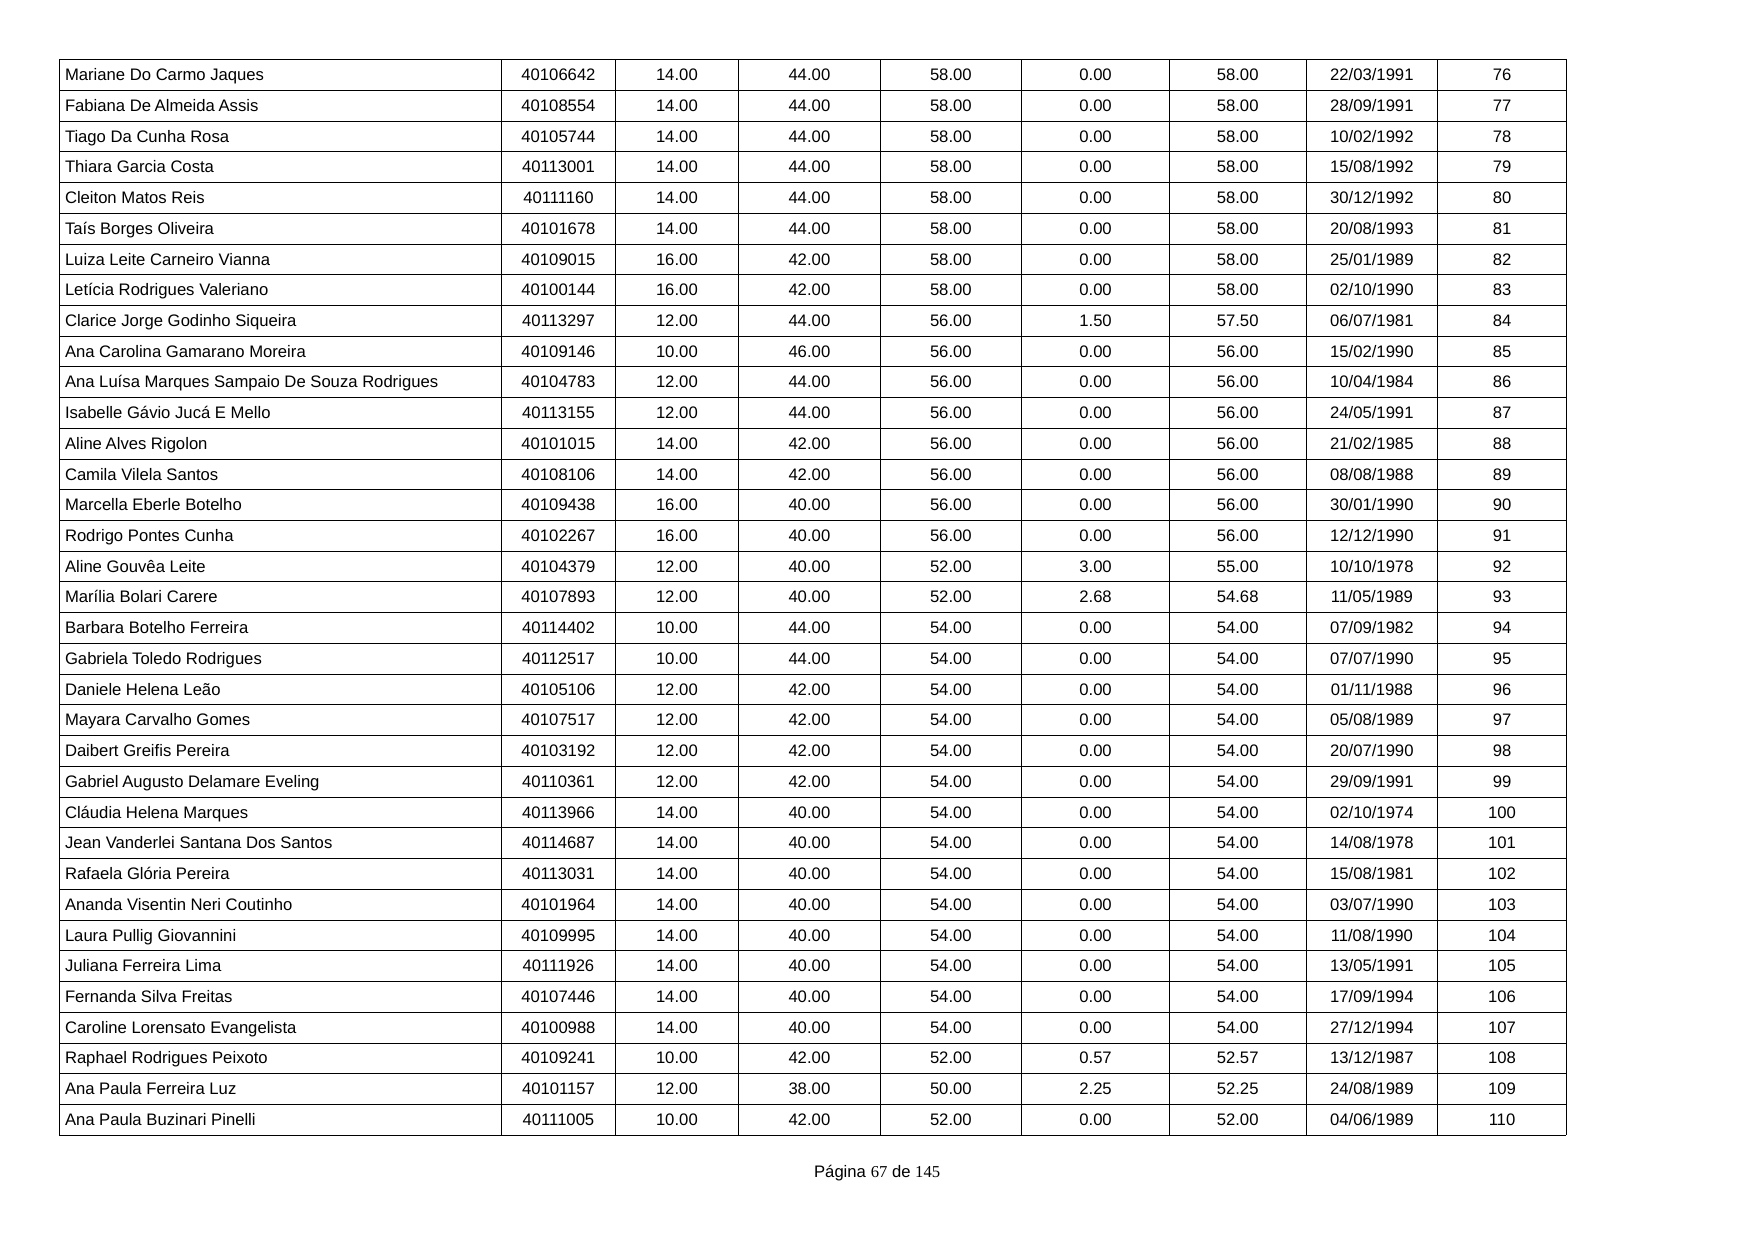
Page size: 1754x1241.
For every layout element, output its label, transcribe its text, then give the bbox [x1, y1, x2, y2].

table_cell 57.50 [1170, 306, 1306, 336]
table_cell 08/08/1988 [1307, 460, 1437, 489]
table_cell 40110361 [502, 767, 615, 797]
table_cell 40.00 [739, 890, 880, 919]
table_cell [1567, 674, 1696, 704]
table_cell 0.00 [1022, 490, 1169, 520]
table_cell 50.00 [881, 1074, 1021, 1104]
table_cell 40105106 [502, 675, 615, 704]
table_cell 58.00 [881, 183, 1021, 213]
table_cell 40.00 [739, 982, 880, 1012]
table_cell [1567, 428, 1696, 458]
table_cell 40.00 [739, 828, 880, 858]
table_cell [1567, 182, 1696, 213]
table_cell 0.00 [1022, 982, 1169, 1012]
table_cell 01/11/1988 [1307, 675, 1437, 704]
table_cell Gabriel Augusto Delamare Eveling [60, 767, 501, 797]
table_cell 56.00 [1170, 460, 1306, 489]
table_cell 42.00 [739, 736, 880, 766]
table_cell 14.00 [616, 60, 738, 90]
table_cell 17/09/1994 [1307, 982, 1437, 1012]
table_cell [1567, 827, 1696, 858]
table_cell Fernanda Silva Freitas [60, 982, 501, 1012]
table_cell 40114687 [502, 828, 615, 858]
table_cell 10/02/1992 [1307, 122, 1437, 151]
table_cell 02/10/1990 [1307, 275, 1437, 305]
table_cell 02/10/1974 [1307, 798, 1437, 827]
table_cell [1567, 643, 1696, 674]
table_cell 76 [1438, 60, 1566, 90]
table_cell 0.00 [1022, 367, 1169, 397]
table_cell 03/07/1990 [1307, 890, 1437, 919]
table_cell 42.00 [739, 245, 880, 274]
table_cell 56.00 [1170, 398, 1306, 428]
table_cell 42.00 [739, 275, 880, 305]
table_cell [1567, 59, 1696, 90]
table_cell 15/08/1992 [1307, 152, 1437, 182]
table_cell 40114402 [502, 613, 615, 643]
table_cell 56.00 [881, 521, 1021, 551]
table_cell Mayara Carvalho Gomes [60, 705, 501, 735]
table_cell 56.00 [881, 367, 1021, 397]
table_cell 12.00 [616, 675, 738, 704]
table_cell 58.00 [881, 60, 1021, 90]
table_cell [1567, 581, 1696, 612]
table_cell 40102267 [502, 521, 615, 551]
table_cell 29/09/1991 [1307, 767, 1437, 797]
table_cell 12.00 [616, 552, 738, 581]
table_cell 110 [1438, 1105, 1566, 1134]
table_cell 0.00 [1022, 214, 1169, 243]
table_cell 12.00 [616, 767, 738, 797]
table_cell [1567, 459, 1696, 489]
table_cell 0.00 [1022, 736, 1169, 766]
table_cell 54.00 [1170, 767, 1306, 797]
table_cell 40113001 [502, 152, 615, 182]
table_cell 12.00 [616, 736, 738, 766]
table_cell [1567, 489, 1696, 520]
table_cell 21/02/1985 [1307, 429, 1437, 458]
table_cell [1567, 950, 1696, 981]
table_cell 40109015 [502, 245, 615, 274]
table_cell 54.00 [881, 828, 1021, 858]
table_cell 58.00 [1170, 91, 1306, 121]
table_cell 54.00 [1170, 951, 1306, 981]
table_cell 13/05/1991 [1307, 951, 1437, 981]
table_cell 54.00 [881, 1013, 1021, 1042]
table_cell 52.00 [1170, 1105, 1306, 1134]
table_cell 85 [1438, 337, 1566, 366]
table_cell 56.00 [881, 490, 1021, 520]
table_cell [1567, 151, 1696, 182]
table_cell 3.00 [1022, 552, 1169, 581]
table_cell Ana Paula Buzinari Pinelli [60, 1105, 501, 1134]
table_cell 40.00 [739, 552, 880, 581]
table_cell 05/08/1989 [1307, 705, 1437, 735]
table_cell 54.00 [881, 859, 1021, 889]
table_cell 30/01/1990 [1307, 490, 1437, 520]
table_cell Mariane Do Carmo Jaques [60, 60, 501, 90]
table_cell 105 [1438, 951, 1566, 981]
table_cell 89 [1438, 460, 1566, 489]
table_cell 14.00 [616, 122, 738, 151]
table_cell 10.00 [616, 1044, 738, 1073]
table_cell Rafaela Glória Pereira [60, 859, 501, 889]
table_cell 52.00 [881, 1105, 1021, 1134]
table_cell Cleiton Matos Reis [60, 183, 501, 213]
table_cell [1567, 858, 1696, 889]
table_cell 99 [1438, 767, 1566, 797]
table_cell 86 [1438, 367, 1566, 397]
table_cell 83 [1438, 275, 1566, 305]
table_cell 14.00 [616, 429, 738, 458]
table_cell [1567, 704, 1696, 735]
table_cell 58.00 [881, 152, 1021, 182]
table_cell 24/05/1991 [1307, 398, 1437, 428]
table_cell 58.00 [1170, 152, 1306, 182]
table_cell 0.00 [1022, 91, 1169, 121]
table_cell [1567, 397, 1696, 428]
table_cell 0.00 [1022, 675, 1169, 704]
table_cell 22/03/1991 [1307, 60, 1437, 90]
table_cell 52.25 [1170, 1074, 1306, 1104]
table_cell 98 [1438, 736, 1566, 766]
table_cell 0.00 [1022, 152, 1169, 182]
table_cell 54.00 [1170, 705, 1306, 735]
table_cell 101 [1438, 828, 1566, 858]
table_cell 0.57 [1022, 1044, 1169, 1073]
table_cell 42.00 [739, 705, 880, 735]
table_cell 10.00 [616, 613, 738, 643]
table_cell 24/08/1989 [1307, 1074, 1437, 1104]
table_cell 104 [1438, 921, 1566, 950]
table_cell 54.00 [1170, 859, 1306, 889]
table_cell [1567, 1012, 1696, 1042]
table_cell Aline Alves Rigolon [60, 429, 501, 458]
table_cell 40106642 [502, 60, 615, 90]
table_cell 93 [1438, 582, 1566, 612]
table_cell 40105744 [502, 122, 615, 151]
table_cell 108 [1438, 1044, 1566, 1073]
table_cell 109 [1438, 1074, 1566, 1104]
table_cell 25/01/1989 [1307, 245, 1437, 274]
table_cell 0.00 [1022, 890, 1169, 919]
table_cell Clarice Jorge Godinho Siqueira [60, 306, 501, 336]
table_cell 40101964 [502, 890, 615, 919]
table_cell 0.00 [1022, 705, 1169, 735]
table_cell 56.00 [1170, 521, 1306, 551]
table_cell Juliana Ferreira Lima [60, 951, 501, 981]
table_cell 77 [1438, 91, 1566, 121]
table_cell 42.00 [739, 675, 880, 704]
table_cell 07/07/1990 [1307, 644, 1437, 674]
table_cell 12/12/1990 [1307, 521, 1437, 551]
table_cell Marília Bolari Carere [60, 582, 501, 612]
table_cell 11/05/1989 [1307, 582, 1437, 612]
table_cell 12.00 [616, 367, 738, 397]
table_cell Raphael Rodrigues Peixoto [60, 1044, 501, 1073]
table_cell 12.00 [616, 582, 738, 612]
table_cell 40.00 [739, 521, 880, 551]
table_cell 54.68 [1170, 582, 1306, 612]
table_cell Luiza Leite Carneiro Vianna [60, 245, 501, 274]
table_cell 52.00 [881, 1044, 1021, 1073]
table_cell Ana Carolina Gamarano Moreira [60, 337, 501, 366]
table_cell 28/09/1991 [1307, 91, 1437, 121]
table_cell 44.00 [739, 613, 880, 643]
table_cell [1567, 366, 1696, 397]
table_cell 102 [1438, 859, 1566, 889]
table_cell Ana Paula Ferreira Luz [60, 1074, 501, 1104]
table_cell Rodrigo Pontes Cunha [60, 521, 501, 551]
table_cell 04/06/1989 [1307, 1105, 1437, 1134]
table_cell 44.00 [739, 214, 880, 243]
table_cell 44.00 [739, 152, 880, 182]
table_cell 40104379 [502, 552, 615, 581]
table_cell 87 [1438, 398, 1566, 428]
table_cell 52.00 [881, 552, 1021, 581]
table_cell 40.00 [739, 951, 880, 981]
table_cell 40.00 [739, 921, 880, 950]
table_cell 14.00 [616, 1013, 738, 1042]
table_cell 52.57 [1170, 1044, 1306, 1073]
table_cell 14.00 [616, 921, 738, 950]
table_cell [1567, 766, 1696, 797]
table_cell Aline Gouvêa Leite [60, 552, 501, 581]
table_cell 13/12/1987 [1307, 1044, 1437, 1073]
table_cell 81 [1438, 214, 1566, 243]
table_cell 54.00 [1170, 644, 1306, 674]
table_cell 54.00 [881, 798, 1021, 827]
table_cell 40103192 [502, 736, 615, 766]
table_cell [1567, 305, 1696, 336]
table_cell 103 [1438, 890, 1566, 919]
table_cell 56.00 [881, 429, 1021, 458]
table_cell 54.00 [1170, 828, 1306, 858]
table_cell 14.00 [616, 91, 738, 121]
table_cell 96 [1438, 675, 1566, 704]
table_cell 0.00 [1022, 1013, 1169, 1042]
table_cell 0.00 [1022, 60, 1169, 90]
table_cell 54.00 [881, 951, 1021, 981]
table_cell 14.00 [616, 828, 738, 858]
table_cell 54.00 [1170, 921, 1306, 950]
table_cell 0.00 [1022, 429, 1169, 458]
table_cell 54.00 [881, 736, 1021, 766]
table_cell 58.00 [881, 275, 1021, 305]
table_cell 42.00 [739, 767, 880, 797]
table_cell 44.00 [739, 398, 880, 428]
table_cell 16.00 [616, 490, 738, 520]
table_cell 38.00 [739, 1074, 880, 1104]
table_cell 14.00 [616, 183, 738, 213]
table_cell 06/07/1981 [1307, 306, 1437, 336]
table_cell [1567, 244, 1696, 274]
table_cell 12.00 [616, 1074, 738, 1104]
table_cell 0.00 [1022, 183, 1169, 213]
table_cell 16.00 [616, 521, 738, 551]
table_cell 40109995 [502, 921, 615, 950]
table_cell 56.00 [1170, 429, 1306, 458]
table_cell 2.25 [1022, 1074, 1169, 1104]
table_cell 54.00 [1170, 890, 1306, 919]
table_cell 12.00 [616, 398, 738, 428]
table_cell 15/02/1990 [1307, 337, 1437, 366]
table_cell [1567, 797, 1696, 827]
table_cell 52.00 [881, 582, 1021, 612]
table_cell Marcella Eberle Botelho [60, 490, 501, 520]
table_cell 40111926 [502, 951, 615, 981]
table_cell 40100144 [502, 275, 615, 305]
table_cell [1567, 612, 1696, 643]
table_cell 40112517 [502, 644, 615, 674]
table_cell 40113031 [502, 859, 615, 889]
table_cell [1567, 551, 1696, 581]
table_cell 106 [1438, 982, 1566, 1012]
table_cell 12.00 [616, 306, 738, 336]
table_cell [1567, 121, 1696, 151]
table_cell 40108554 [502, 91, 615, 121]
table_cell 56.00 [881, 337, 1021, 366]
table_cell 20/08/1993 [1307, 214, 1437, 243]
table_cell 40113966 [502, 798, 615, 827]
table_cell Ana Luísa Marques Sampaio De Souza Rodrigues [60, 367, 501, 397]
table_cell 54.00 [881, 705, 1021, 735]
table_cell 97 [1438, 705, 1566, 735]
table_cell Barbara Botelho Ferreira [60, 613, 501, 643]
table_cell 40.00 [739, 798, 880, 827]
table_cell 95 [1438, 644, 1566, 674]
table_cell 91 [1438, 521, 1566, 551]
table_cell 92 [1438, 552, 1566, 581]
table_cell 10/10/1978 [1307, 552, 1437, 581]
table_cell 10/04/1984 [1307, 367, 1437, 397]
table_cell 58.00 [881, 122, 1021, 151]
table_cell Jean Vanderlei Santana Dos Santos [60, 828, 501, 858]
table_cell 40104783 [502, 367, 615, 397]
table_cell 94 [1438, 613, 1566, 643]
table_cell 54.00 [881, 675, 1021, 704]
table_cell 44.00 [739, 183, 880, 213]
table_cell 42.00 [739, 1044, 880, 1073]
table_cell 0.00 [1022, 644, 1169, 674]
table_cell 54.00 [1170, 736, 1306, 766]
table_cell [1567, 920, 1696, 950]
table_cell [1567, 889, 1696, 919]
table_cell 58.00 [881, 91, 1021, 121]
table_cell 58.00 [1170, 122, 1306, 151]
table_cell 0.00 [1022, 1105, 1169, 1134]
table_cell [1567, 1073, 1696, 1104]
table_cell 58.00 [1170, 275, 1306, 305]
table_cell Camila Vilela Santos [60, 460, 501, 489]
table_cell 40101678 [502, 214, 615, 243]
table_cell 44.00 [739, 367, 880, 397]
table_cell 100 [1438, 798, 1566, 827]
table_cell 58.00 [881, 245, 1021, 274]
table_cell 0.00 [1022, 798, 1169, 827]
table_cell 56.00 [881, 398, 1021, 428]
table_cell Tiago Da Cunha Rosa [60, 122, 501, 151]
table_cell 44.00 [739, 122, 880, 151]
table_cell 56.00 [881, 460, 1021, 489]
table_cell 40.00 [739, 490, 880, 520]
table_cell 0.00 [1022, 245, 1169, 274]
table_cell 14.00 [616, 859, 738, 889]
table_cell 40109146 [502, 337, 615, 366]
table_cell 54.00 [881, 644, 1021, 674]
table_cell 56.00 [1170, 490, 1306, 520]
table_cell 0.00 [1022, 521, 1169, 551]
table_cell 56.00 [1170, 337, 1306, 366]
table_cell 54.00 [1170, 675, 1306, 704]
table_cell Daniele Helena Leão [60, 675, 501, 704]
table_cell 44.00 [739, 91, 880, 121]
table_cell 56.00 [881, 306, 1021, 336]
table_cell 12.00 [616, 705, 738, 735]
table_cell 11/08/1990 [1307, 921, 1437, 950]
table_cell Letícia Rodrigues Valeriano [60, 275, 501, 305]
table_cell 55.00 [1170, 552, 1306, 581]
table_cell Daibert Greifis Pereira [60, 736, 501, 766]
table_cell 0.00 [1022, 828, 1169, 858]
table_cell 54.00 [881, 890, 1021, 919]
table_cell 0.00 [1022, 122, 1169, 151]
table_cell 2.68 [1022, 582, 1169, 612]
table_cell 54.00 [881, 982, 1021, 1012]
table_cell 27/12/1994 [1307, 1013, 1437, 1042]
table_cell 0.00 [1022, 275, 1169, 305]
table_cell 0.00 [1022, 859, 1169, 889]
table_cell 79 [1438, 152, 1566, 182]
table_cell 40107446 [502, 982, 615, 1012]
table_cell Fabiana De Almeida Assis [60, 91, 501, 121]
table_cell 15/08/1981 [1307, 859, 1437, 889]
table_cell 10.00 [616, 337, 738, 366]
table_cell [1567, 336, 1696, 366]
table_cell 54.00 [881, 767, 1021, 797]
table_cell 54.00 [1170, 798, 1306, 827]
table_cell 44.00 [739, 644, 880, 674]
table_cell 10.00 [616, 644, 738, 674]
table_cell 16.00 [616, 245, 738, 274]
table_cell [1567, 213, 1696, 243]
table_cell 58.00 [1170, 183, 1306, 213]
table_cell 84 [1438, 306, 1566, 336]
table_cell [1567, 274, 1696, 305]
table_cell Isabelle Gávio Jucá E Mello [60, 398, 501, 428]
table_cell 54.00 [881, 921, 1021, 950]
table_cell 54.00 [881, 613, 1021, 643]
table_cell 16.00 [616, 275, 738, 305]
table_cell 42.00 [739, 460, 880, 489]
table_cell 14.00 [616, 982, 738, 1012]
table_cell 78 [1438, 122, 1566, 151]
table_cell Laura Pullig Giovannini [60, 921, 501, 950]
table_cell [1567, 981, 1696, 1012]
table_cell 14.00 [616, 460, 738, 489]
table_cell 42.00 [739, 1105, 880, 1134]
table_cell 14.00 [616, 890, 738, 919]
table_cell 30/12/1992 [1307, 183, 1437, 213]
table_cell 0.00 [1022, 767, 1169, 797]
table_cell [1567, 735, 1696, 766]
table_cell 40113155 [502, 398, 615, 428]
table_cell 14.00 [616, 214, 738, 243]
table_cell 14/08/1978 [1307, 828, 1437, 858]
table_cell 40101015 [502, 429, 615, 458]
table_cell Ananda Visentin Neri Coutinho [60, 890, 501, 919]
table_cell 46.00 [739, 337, 880, 366]
table_cell 40108106 [502, 460, 615, 489]
table_cell 40107517 [502, 705, 615, 735]
table_cell 44.00 [739, 60, 880, 90]
table_cell 58.00 [1170, 245, 1306, 274]
table_cell 44.00 [739, 306, 880, 336]
table_cell 88 [1438, 429, 1566, 458]
table_cell Caroline Lorensato Evangelista [60, 1013, 501, 1042]
table_cell 0.00 [1022, 613, 1169, 643]
table_cell 40109438 [502, 490, 615, 520]
table_cell Gabriela Toledo Rodrigues [60, 644, 501, 674]
table_cell 80 [1438, 183, 1566, 213]
table_cell [1567, 1043, 1696, 1073]
table_cell 54.00 [1170, 982, 1306, 1012]
table_cell Taís Borges Oliveira [60, 214, 501, 243]
table_cell 40107893 [502, 582, 615, 612]
table_cell [1567, 1104, 1696, 1134]
table_cell [1567, 90, 1696, 121]
table_cell 0.00 [1022, 460, 1169, 489]
table_cell 14.00 [616, 798, 738, 827]
table_cell 58.00 [1170, 60, 1306, 90]
table_cell 40113297 [502, 306, 615, 336]
table_cell 40109241 [502, 1044, 615, 1073]
table_cell 40.00 [739, 1013, 880, 1042]
table_cell 0.00 [1022, 337, 1169, 366]
table_cell 14.00 [616, 951, 738, 981]
table_cell 0.00 [1022, 951, 1169, 981]
table_cell 42.00 [739, 429, 880, 458]
table_cell 40101157 [502, 1074, 615, 1104]
table_cell 14.00 [616, 152, 738, 182]
table_cell 0.00 [1022, 398, 1169, 428]
table_cell 58.00 [1170, 214, 1306, 243]
table_cell 40111160 [502, 183, 615, 213]
table_cell Cláudia Helena Marques [60, 798, 501, 827]
table_cell 56.00 [1170, 367, 1306, 397]
table_cell 07/09/1982 [1307, 613, 1437, 643]
table_cell 40111005 [502, 1105, 615, 1134]
table_cell 40.00 [739, 859, 880, 889]
table_cell 0.00 [1022, 921, 1169, 950]
table_cell 40.00 [739, 582, 880, 612]
table_cell 40100988 [502, 1013, 615, 1042]
table_cell 1.50 [1022, 306, 1169, 336]
table_cell [1567, 520, 1696, 551]
table_cell 20/07/1990 [1307, 736, 1437, 766]
table_cell 90 [1438, 490, 1566, 520]
table_cell 10.00 [616, 1105, 738, 1134]
table_cell 58.00 [881, 214, 1021, 243]
table_cell Thiara Garcia Costa [60, 152, 501, 182]
table_cell 54.00 [1170, 1013, 1306, 1042]
table_cell 107 [1438, 1013, 1566, 1042]
table_cell 82 [1438, 245, 1566, 274]
table_cell 54.00 [1170, 613, 1306, 643]
